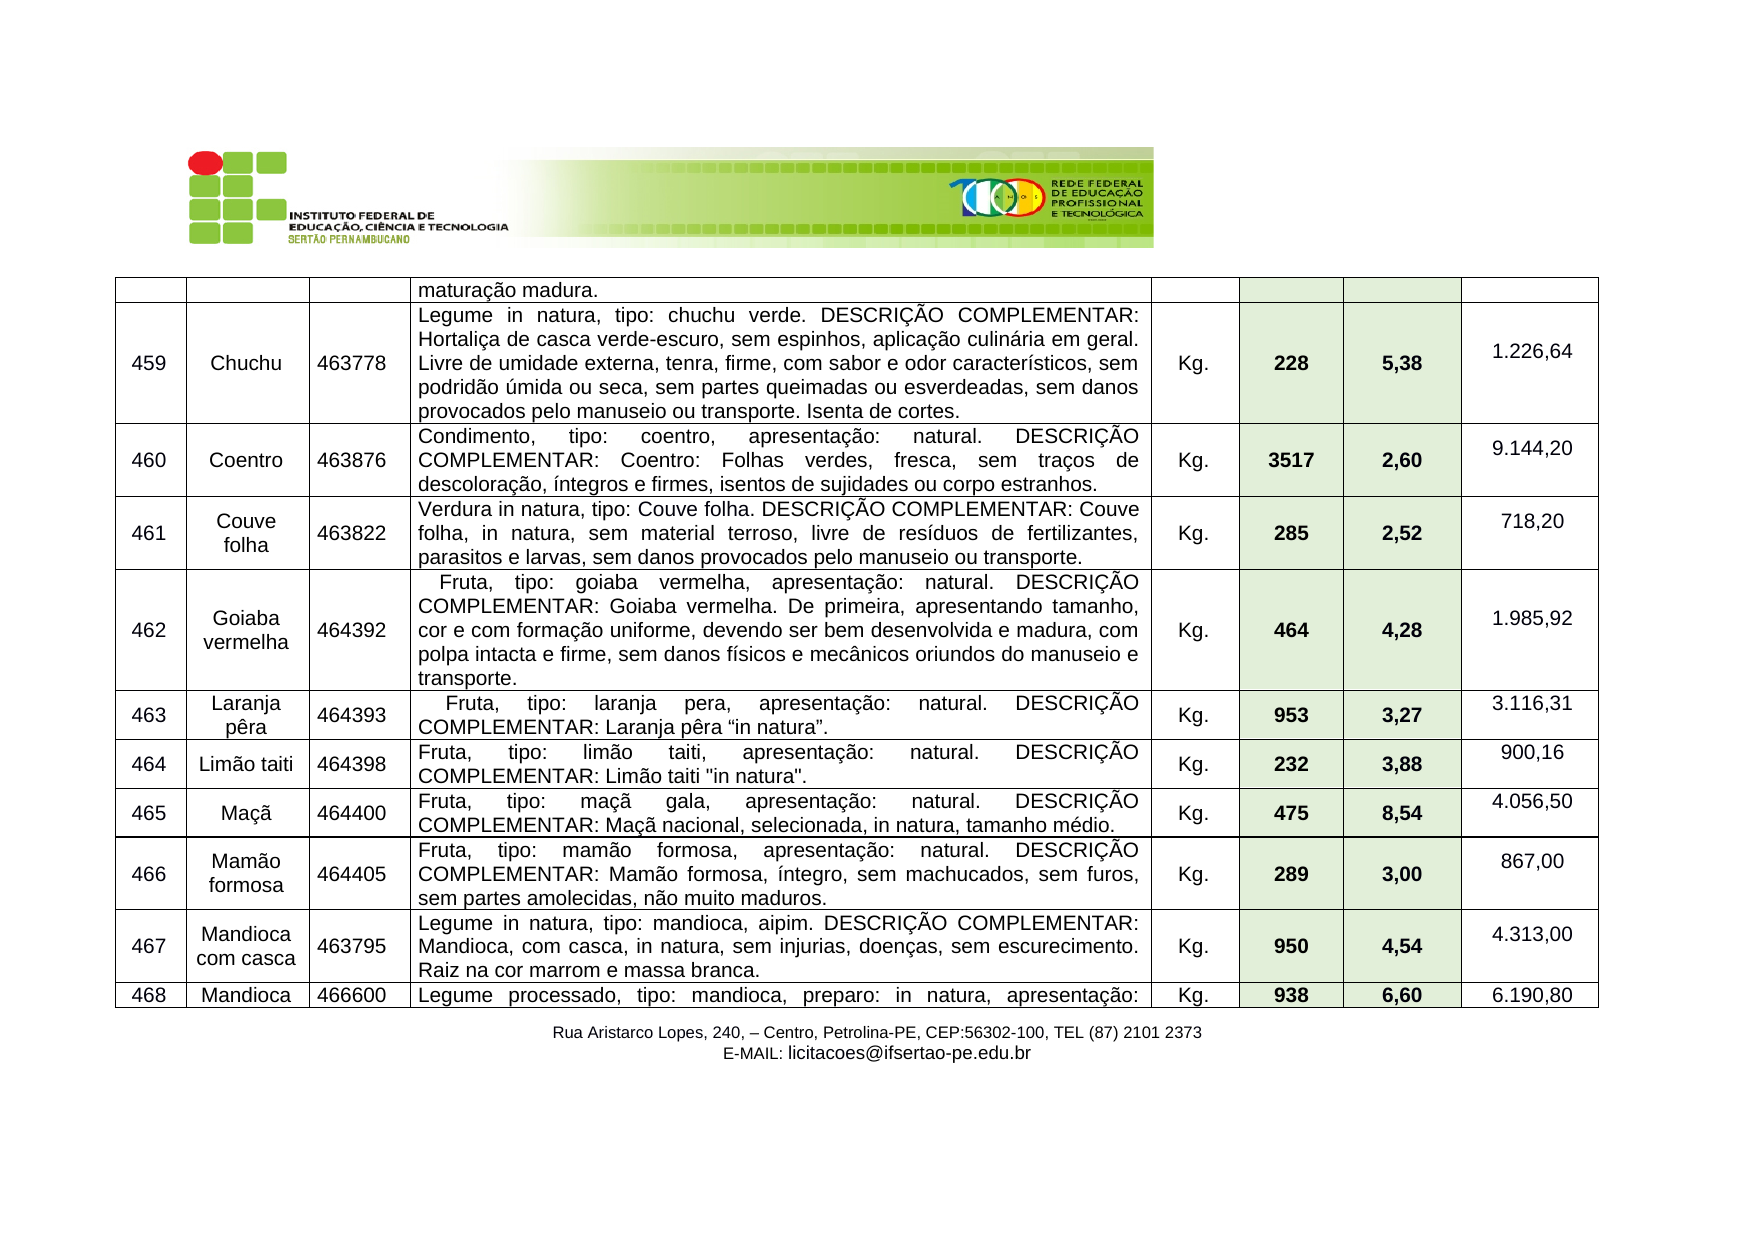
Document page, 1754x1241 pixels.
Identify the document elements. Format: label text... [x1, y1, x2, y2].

table_cell 460 [116, 424, 186, 496]
table_cell Kg. [1152, 497, 1239, 569]
table_cell maturação madura. [411, 278, 1151, 302]
table_cell 464398 [310, 740, 410, 787]
table_cell 463 [116, 691, 186, 738]
table_cell Mandioca [187, 983, 309, 1007]
table_cell Fruta, tipo: goiaba vermelha, apresentação: natural. DESCRIÇÃO COMPLEMENTAR: Goiaba vermelha. De primeira, apresentando tamanho, cor e com formação uniforme, devendo ser bem desenvolvida e madura, com polpa intacta e firme, sem danos físicos e mecânicos oriundos do manuseio e transporte. [411, 570, 1151, 689]
table_cell 4,28 [1344, 570, 1461, 689]
table_cell Fruta, tipo: limão taiti, apresentação: natural. DESCRIÇÃO COMPLEMENTAR: Limão taiti "in natura". [411, 740, 1151, 787]
table_cell Kg. [1152, 691, 1239, 738]
table_cell Kg. [1152, 910, 1239, 982]
table_cell 3517 [1240, 424, 1343, 496]
table_cell 6.190,80 [1462, 983, 1598, 1007]
table_cell 464 [116, 740, 186, 787]
table_cell 459 [116, 303, 186, 423]
table_cell 4.313,00 [1462, 910, 1598, 982]
table_cell 464400 [310, 789, 410, 836]
table_cell Fruta, tipo: mamão formosa, apresentação: natural. DESCRIÇÃO COMPLEMENTAR: Mamão formosa, íntegro, sem machucados, sem furos, sem partes amolecidas, não muito maduros. [411, 838, 1151, 909]
table_cell 463795 [310, 910, 410, 982]
table_cell 938 [1240, 983, 1343, 1007]
table_cell 464 [1240, 570, 1343, 689]
table_cell 8,54 [1344, 789, 1461, 836]
table_cell 867,00 [1462, 838, 1598, 909]
table_cell Mandioca com casca [187, 910, 309, 982]
table_cell [1462, 278, 1598, 302]
table_cell Legume processado, tipo: mandioca, preparo: in natura, apresentação: [411, 983, 1151, 1007]
table_cell Kg. [1152, 570, 1239, 689]
table_cell 718,20 [1462, 497, 1598, 569]
table_cell Kg. [1152, 740, 1239, 787]
table_cell Goiaba vermelha [187, 570, 309, 689]
table_cell Chuchu [187, 303, 309, 423]
table_cell 289 [1240, 838, 1343, 909]
table_cell Verdura in natura, tipo: Couve folha. DESCRIÇÃO COMPLEMENTAR: Couve folha, in natura, sem material terroso, livre de resíduos de fertilizantes, parasitos e larvas, sem danos provocados pelo manuseio ou transporte. [411, 497, 1151, 569]
table_cell Limão taiti [187, 740, 309, 787]
table_cell [310, 278, 410, 302]
table_cell 2,60 [1344, 424, 1461, 496]
table_cell Kg. [1152, 303, 1239, 423]
table_cell 464393 [310, 691, 410, 738]
table_cell [187, 278, 309, 302]
table_cell Kg. [1152, 838, 1239, 909]
table_cell Kg. [1152, 789, 1239, 836]
table_cell Laranja pêra [187, 691, 309, 738]
table_cell 3,88 [1344, 740, 1461, 787]
table_cell Kg. [1152, 424, 1239, 496]
table_cell 228 [1240, 303, 1343, 423]
table_cell [1240, 278, 1343, 302]
table_cell 463778 [310, 303, 410, 423]
table_cell [116, 278, 186, 302]
table_cell 465 [116, 789, 186, 836]
table_cell Fruta, tipo: laranja pera, apresentação: natural. DESCRIÇÃO COMPLEMENTAR: Laranja pêra “in natura”. [411, 691, 1151, 738]
table_cell 953 [1240, 691, 1343, 738]
picture [177, 147, 1154, 248]
table_cell Legume in natura, tipo: chuchu verde. DESCRIÇÃO COMPLEMENTAR: Hortaliça de casca verde-escuro, sem espinhos, aplicação culinária em geral. Livre de umidade externa, tenra, firme, com sabor e odor característicos, sem podridão úmida ou seca, sem partes queimadas ou esverdeadas, sem danos provocados pelo manuseio ou transporte. Isenta de cortes. [411, 303, 1151, 423]
table_cell 461 [116, 497, 186, 569]
table_cell 467 [116, 910, 186, 982]
table_cell Legume in natura, tipo: mandioca, aipim. DESCRIÇÃO COMPLEMENTAR: Mandioca, com casca, in natura, sem injurias, doenças, sem escurecimento. Raiz na cor marrom e massa branca. [411, 910, 1151, 982]
table_cell 468 [116, 983, 186, 1007]
table_cell 462 [116, 570, 186, 689]
table_cell 2,52 [1344, 497, 1461, 569]
table_cell 464392 [310, 570, 410, 689]
table_cell Couve folha [187, 497, 309, 569]
table_cell 232 [1240, 740, 1343, 787]
table_cell 5,38 [1344, 303, 1461, 423]
table_cell 463876 [310, 424, 410, 496]
table_cell Fruta, tipo: maçã gala, apresentação: natural. DESCRIÇÃO COMPLEMENTAR: Maçã nacional, selecionada, in natura, tamanho médio. [411, 789, 1151, 836]
table_cell 285 [1240, 497, 1343, 569]
table_cell 950 [1240, 910, 1343, 982]
table_cell 3,27 [1344, 691, 1461, 738]
table_cell Coentro [187, 424, 309, 496]
table_cell 9.144,20 [1462, 424, 1598, 496]
table_cell 900,16 [1462, 740, 1598, 787]
table_cell 463822 [310, 497, 410, 569]
table_cell 1.985,92 [1462, 570, 1598, 689]
table_cell Mamão formosa [187, 838, 309, 909]
table_cell Condimento, tipo: coentro, apresentação: natural. DESCRIÇÃO COMPLEMENTAR: Coentro: Folhas verdes, fresca, sem traços de descoloração, íntegros e firmes, isentos de sujidades ou corpo estranhos. [411, 424, 1151, 496]
table_cell [1344, 278, 1461, 302]
table_cell 3,00 [1344, 838, 1461, 909]
table_cell 464405 [310, 838, 410, 909]
table_cell 6,60 [1344, 983, 1461, 1007]
table_cell [1152, 278, 1239, 302]
table_cell 475 [1240, 789, 1343, 836]
table_cell Kg. [1152, 983, 1239, 1007]
table_cell 466600 [310, 983, 410, 1007]
table_cell 4.056,50 [1462, 789, 1598, 836]
table_cell Maçã [187, 789, 309, 836]
table_cell 4,54 [1344, 910, 1461, 982]
table_cell 3.116,31 [1462, 691, 1598, 738]
table_cell 466 [116, 838, 186, 909]
table_cell 1.226,64 [1462, 303, 1598, 423]
